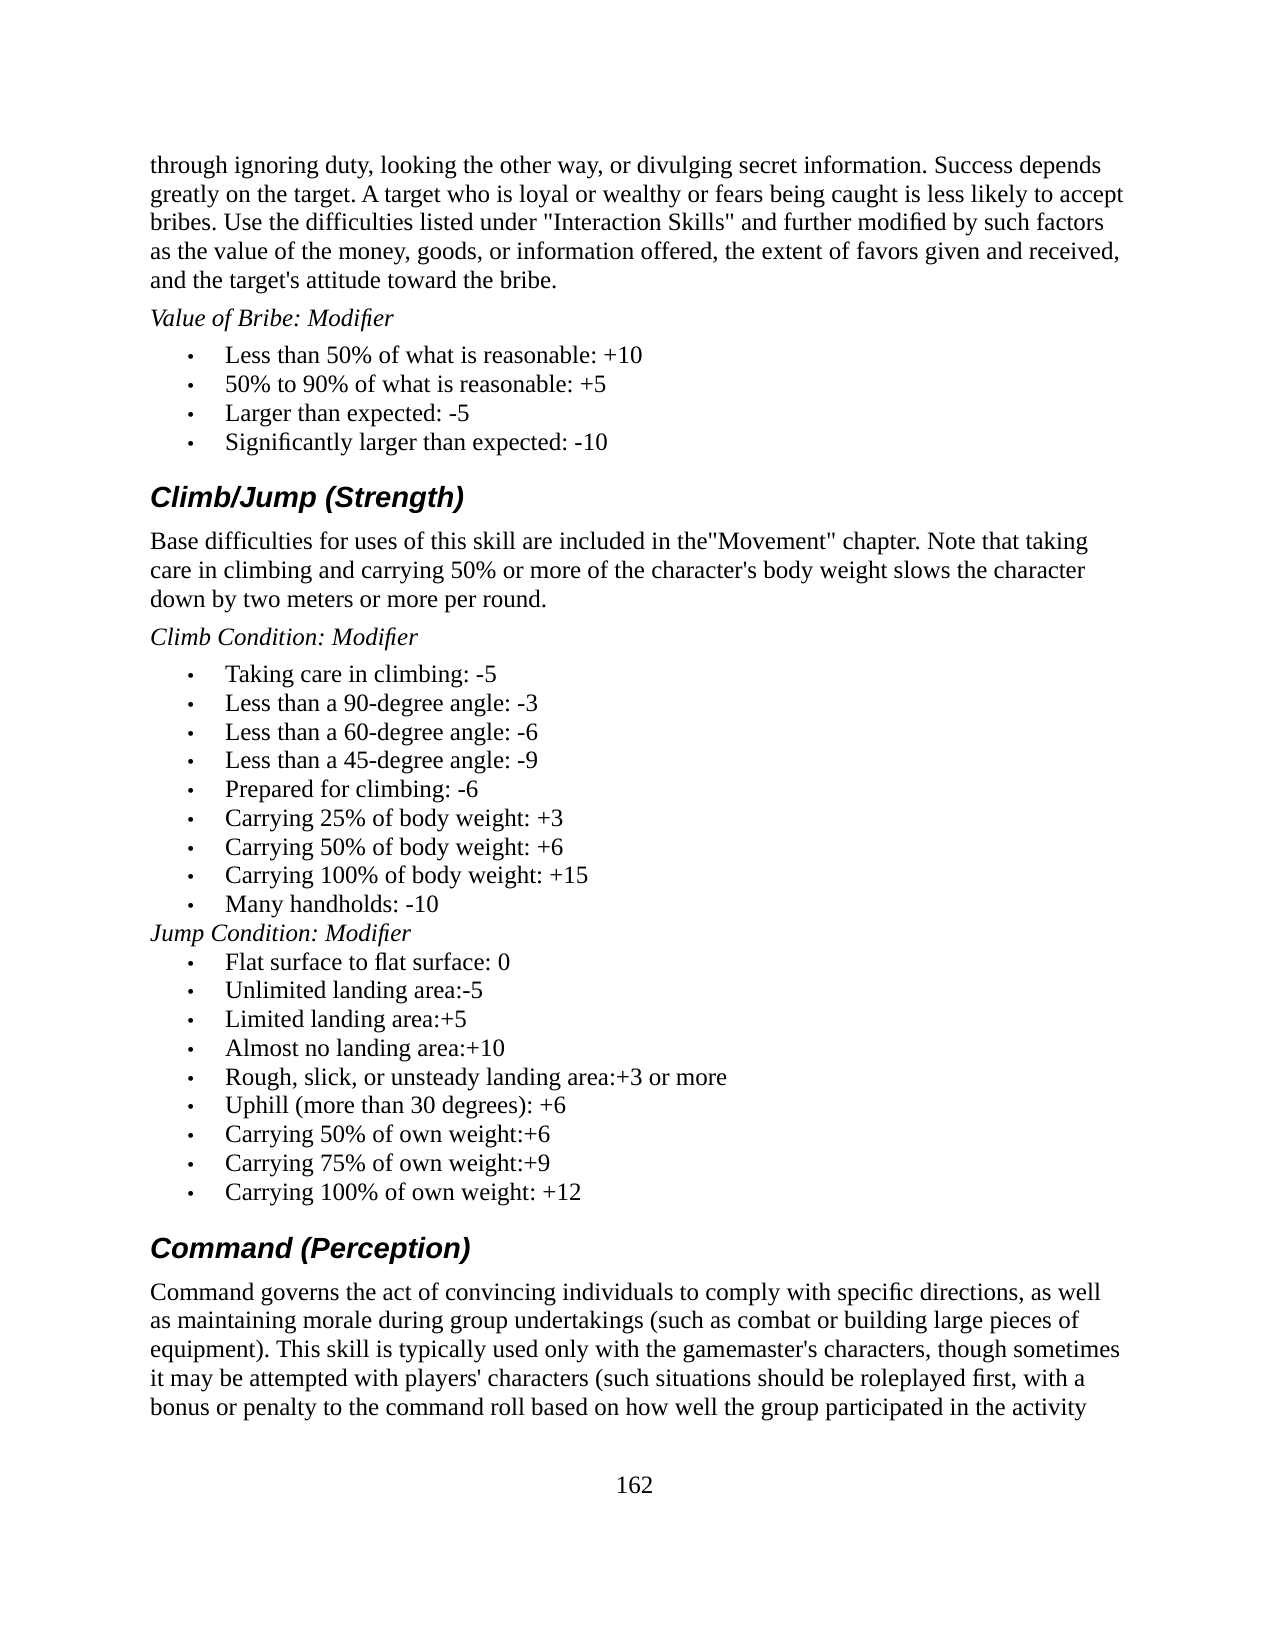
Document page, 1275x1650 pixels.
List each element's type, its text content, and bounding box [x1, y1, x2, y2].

list Limited landing area:+5 [187, 1004, 1125, 1033]
list Less than a 45-degree angle: -9 [187, 746, 1125, 774]
list Less than 50% of what is reasonable: +10 [187, 340, 1125, 369]
list Unlimited landing area:-5 [187, 976, 1125, 1004]
list Signiﬁcantly larger than expected: -10 [187, 427, 1125, 455]
text Value of Bribe: Modiﬁer [150, 303, 1125, 331]
list Many handholds: -10 [187, 889, 1125, 918]
list 50% to 90% of what is reasonable: +5 [187, 369, 1125, 398]
subtitle Command (Perception) [150, 1231, 1125, 1264]
list Flat surface to ﬂat surface: 0 [187, 947, 1125, 976]
text Climb Condition: Modiﬁer [150, 622, 1125, 650]
list Carrying 25% of body weight: +3 [187, 803, 1125, 832]
text Jump Condition: Modiﬁer [150, 918, 1125, 947]
list Taking care in climbing: -5 [187, 659, 1125, 688]
list Larger than expected: -5 [187, 398, 1125, 427]
list Uphill (more than 30 degrees): +6 [187, 1091, 1125, 1119]
text Command governs the act of convincing individuals to comply with speciﬁc directions, as well as maintaining morale during group undertakings (such as combat or building large pieces of equipment). This skill is typically used only with the gamemaster's characters, though sometimes it may be attempted with players' characters (such situations should be roleplayed ﬁrst, with a bonus or penalty to the command roll based on how well the group participated in the activity [150, 1277, 1125, 1420]
list Less than a 90-degree angle: -3 [187, 688, 1125, 717]
subtitle Climb/Jump (Strength) [150, 480, 1125, 514]
list Almost no landing area:+10 [187, 1033, 1125, 1062]
list Carrying 75% of own weight:+9 [187, 1148, 1125, 1177]
list Carrying 100% of body weight: +15 [187, 861, 1125, 889]
text through ignoring duty, looking the other way, or divulging secret information. Success depends greatly on the target. A target who is loyal or wealthy or fears being caught is less likely to accept bribes. Use the difficulties listed under "Interaction Skills" and further modiﬁed by such factors as the value of the money, goods, or information offered, the extent of favors given and received, and the target's attitude toward the bribe. [150, 150, 1125, 294]
list Carrying 50% of body weight: +6 [187, 832, 1125, 861]
text Base difficulties for uses of this skill are included in the"Movement" chapter. Note that taking care in climbing and carrying 50% or more of the character's body weight slows the character down by two meters or more per round. [150, 526, 1125, 613]
list Prepared for climbing: -6 [187, 774, 1125, 803]
list Rough, slick, or unsteady landing area:+3 or more [187, 1062, 1125, 1091]
list Carrying 50% of own weight:+6 [187, 1119, 1125, 1148]
list Less than a 60-degree angle: -6 [187, 717, 1125, 746]
list Carrying 100% of own weight: +12 [187, 1177, 1125, 1206]
